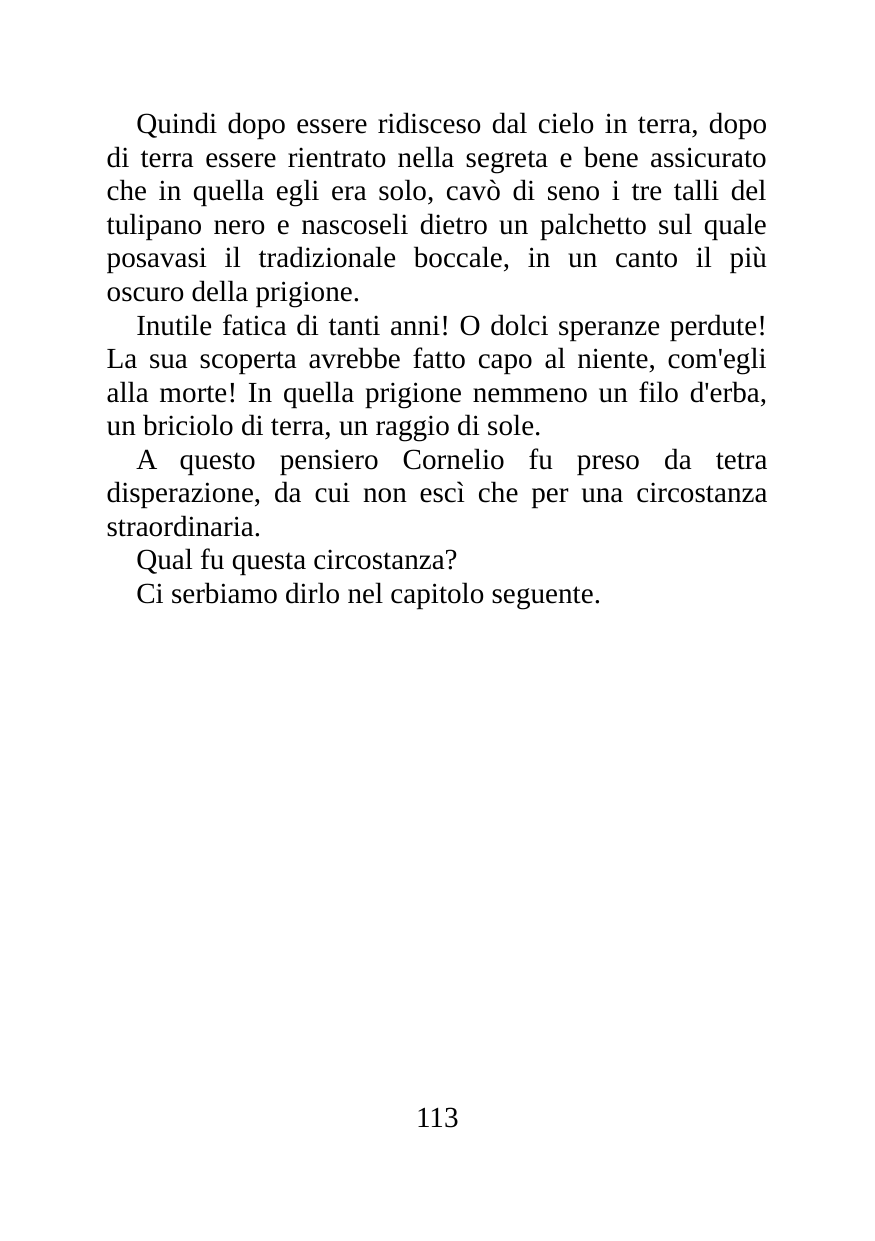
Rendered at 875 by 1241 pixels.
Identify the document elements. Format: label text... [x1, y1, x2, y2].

text Inutile fatica di tanti anni! O dolci speranze perdute! La sua scoperta avrebbe fatto capo al niente, com'egli alla morte! In quella prigione nemmeno un filo d'erba, un briciolo di terra, un raggio di sole. [106, 308, 768, 442]
text Ci serbiamo dirlo nel capitolo seguente. [106, 576, 768, 609]
text Qual fu questa circostanza? [106, 542, 768, 576]
text Quindi dopo essere ridisceso dal cielo in terra, dopo di terra essere rientrato nella segreta e bene assicurato che in quella egli era solo, cavò di seno i tre talli del tulipano nero e nascoseli dietro un palchetto sul quale posavasi il tradizionale boccale, in un canto il più oscuro della prigione. [106, 106, 768, 308]
text A questo pensiero Cornelio fu preso da tetra disperazione, da cui non escì che per una circostanza straordinaria. [106, 442, 768, 542]
